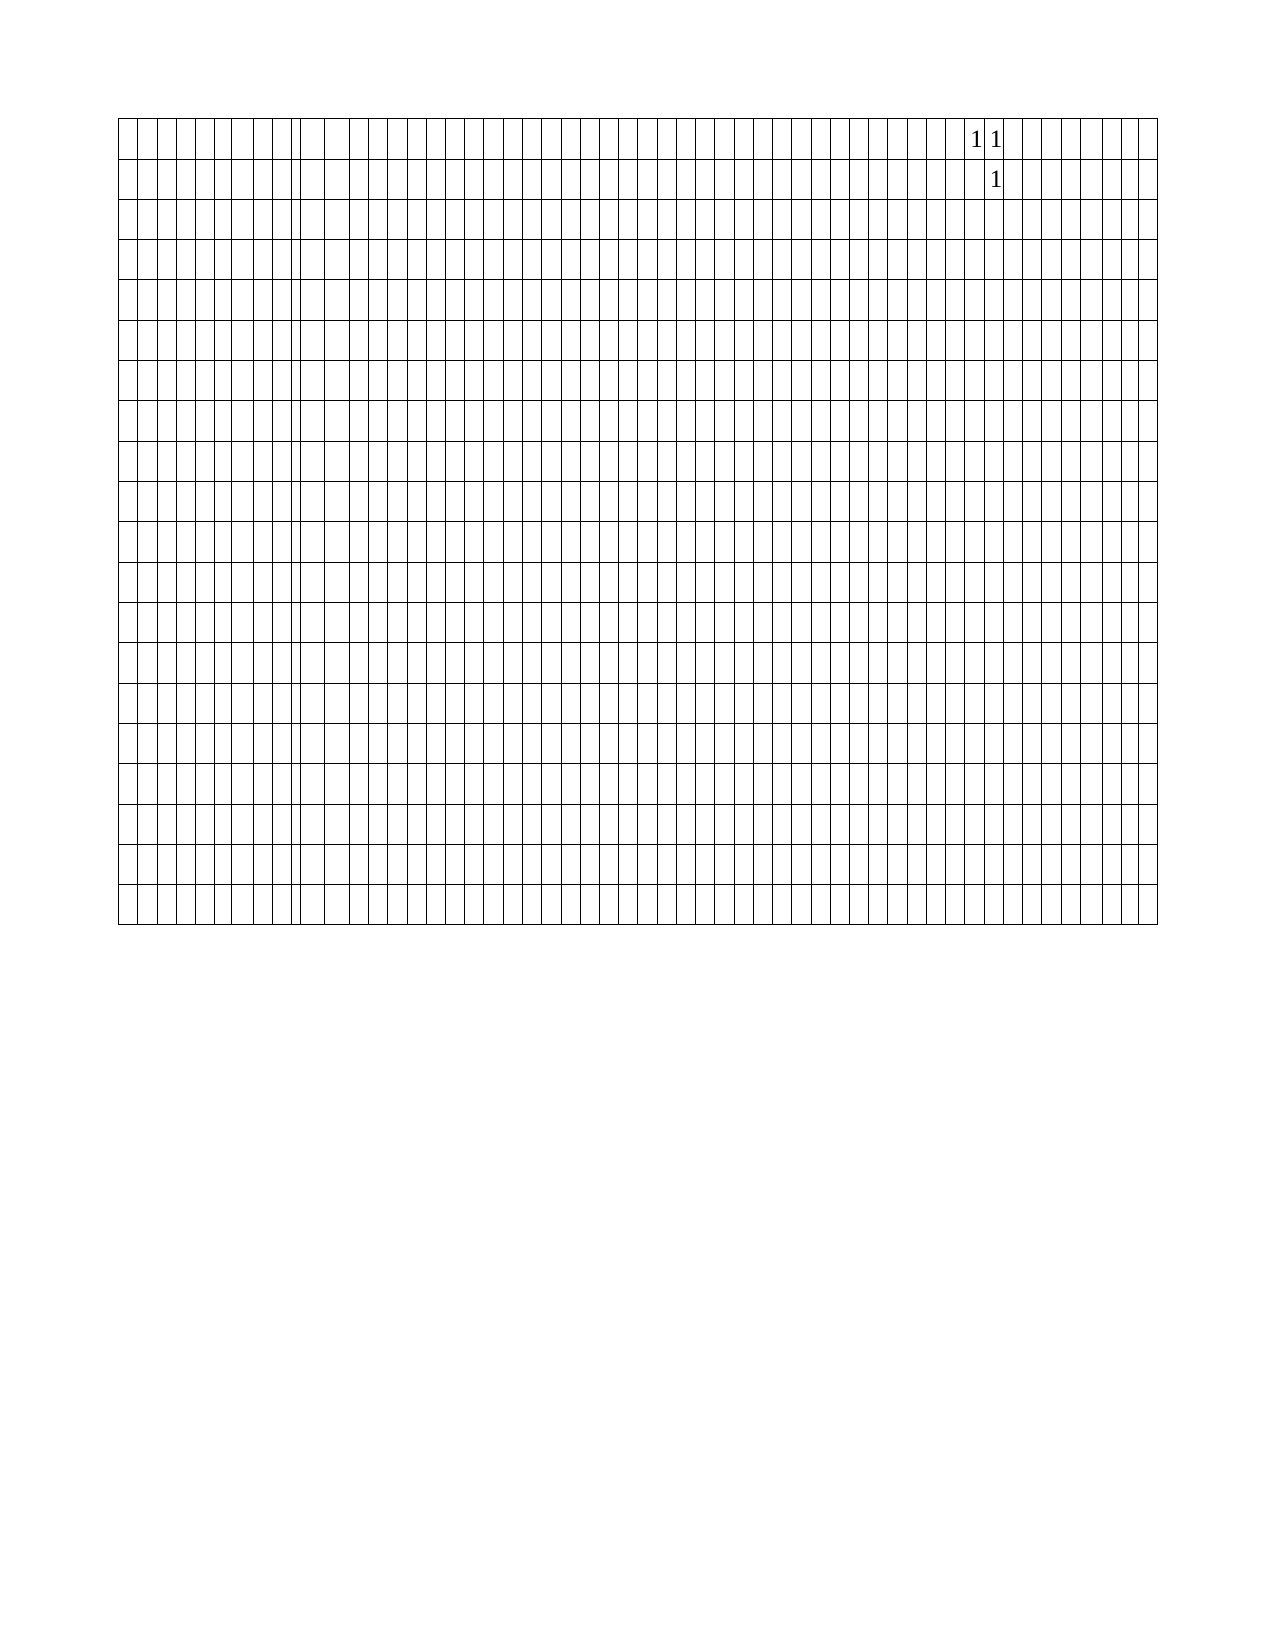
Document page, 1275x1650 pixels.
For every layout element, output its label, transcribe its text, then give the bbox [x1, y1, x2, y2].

table_cell [1139, 321, 1157, 360]
table_cell [504, 240, 522, 279]
table_cell [158, 321, 176, 360]
table_cell [119, 563, 137, 602]
table_cell [677, 684, 695, 723]
table_cell [427, 764, 445, 803]
table_cell [754, 442, 772, 481]
table_cell [1122, 563, 1138, 602]
table_cell [831, 442, 849, 481]
table_cell [754, 563, 772, 602]
table_cell [773, 361, 791, 400]
table_cell [196, 684, 214, 723]
table_cell [542, 563, 561, 602]
table_cell [292, 805, 300, 844]
table_cell [908, 401, 926, 441]
table_cell [1139, 563, 1157, 602]
table_cell [638, 885, 657, 924]
table_cell [369, 603, 387, 642]
table_cell [196, 482, 214, 521]
table_cell [542, 845, 561, 884]
table_cell [408, 280, 426, 320]
table_cell [927, 361, 945, 400]
table_cell [1004, 724, 1022, 763]
table_cell [735, 603, 753, 642]
table_cell [292, 845, 300, 884]
table_cell [735, 442, 753, 481]
table_cell [677, 160, 695, 199]
table_cell [523, 442, 541, 481]
table_cell [119, 361, 137, 400]
table_cell [1103, 200, 1121, 239]
table_cell [325, 845, 349, 884]
table_cell [158, 522, 176, 562]
table_cell [600, 482, 618, 521]
table_cell [600, 119, 618, 158]
table_cell [600, 280, 618, 320]
table_cell [301, 885, 324, 924]
table_cell [232, 563, 253, 602]
table_cell [1062, 885, 1080, 924]
table_cell [1062, 603, 1080, 642]
table_cell [350, 361, 368, 400]
table_cell [946, 240, 964, 279]
table_cell [177, 764, 195, 803]
table_cell [946, 321, 964, 360]
table_cell [465, 522, 483, 562]
table_cell [850, 442, 868, 481]
table_cell [215, 321, 231, 360]
table_cell [504, 643, 522, 682]
table_cell [119, 724, 137, 763]
table_cell [850, 321, 868, 360]
table_cell [562, 522, 580, 562]
table_cell [254, 643, 272, 682]
table_cell [754, 522, 772, 562]
table_cell [1004, 240, 1022, 279]
table_cell [888, 361, 907, 400]
table_cell [850, 684, 868, 723]
table_cell [427, 280, 445, 320]
table_cell [1004, 885, 1022, 924]
table_cell [715, 764, 734, 803]
table_cell [985, 684, 1003, 723]
table_cell [888, 160, 907, 199]
table_cell [927, 684, 945, 723]
table_cell [985, 563, 1003, 602]
table_cell [658, 361, 676, 400]
table_cell [792, 442, 811, 481]
table_cell [196, 563, 214, 602]
table_cell [638, 764, 657, 803]
table_cell [600, 805, 618, 844]
table_cell [562, 401, 580, 441]
table_cell [1139, 643, 1157, 682]
table_cell [927, 280, 945, 320]
table_cell [325, 361, 349, 400]
table_cell [350, 805, 368, 844]
table_cell [927, 643, 945, 682]
table_cell [465, 603, 483, 642]
table_cell [581, 401, 599, 441]
table_cell [754, 160, 772, 199]
table_cell [619, 563, 637, 602]
table_cell [1139, 845, 1157, 884]
table_cell [350, 442, 368, 481]
table_cell [1103, 522, 1121, 562]
table_cell [446, 805, 464, 844]
table_cell [484, 321, 503, 360]
table_cell [138, 603, 157, 642]
table_cell [542, 160, 561, 199]
table_cell [465, 361, 483, 400]
table_cell [369, 805, 387, 844]
table_cell [1062, 764, 1080, 803]
table_cell [619, 684, 637, 723]
table_cell [1042, 280, 1061, 320]
table_cell [301, 764, 324, 803]
table_cell [254, 845, 272, 884]
table_cell [446, 764, 464, 803]
table_cell [1023, 764, 1041, 803]
table_cell [908, 643, 926, 682]
table_cell [1103, 119, 1121, 158]
table_cell [812, 280, 830, 320]
table_cell [696, 563, 714, 602]
table_cell 1 [965, 119, 984, 158]
table_cell [965, 442, 984, 481]
table_cell [869, 563, 887, 602]
table_cell [504, 160, 522, 199]
table_cell [927, 845, 945, 884]
table_cell [985, 845, 1003, 884]
table_cell [754, 643, 772, 682]
table_cell [504, 724, 522, 763]
table_cell [965, 361, 984, 400]
table_cell [869, 119, 887, 158]
table_cell [869, 200, 887, 239]
table_cell [869, 684, 887, 723]
table_cell [350, 321, 368, 360]
table_cell [1023, 724, 1041, 763]
table_cell [301, 845, 324, 884]
table_cell [446, 280, 464, 320]
table_cell [215, 805, 231, 844]
table_cell [325, 764, 349, 803]
table_cell [581, 764, 599, 803]
table_cell [600, 563, 618, 602]
table_cell [215, 482, 231, 521]
table_cell [677, 401, 695, 441]
table_cell [254, 885, 272, 924]
table_cell [1122, 119, 1138, 158]
table_cell [754, 684, 772, 723]
table_cell [946, 160, 964, 199]
table_cell [427, 321, 445, 360]
table_cell [1122, 724, 1138, 763]
table_cell [888, 764, 907, 803]
table_cell [427, 119, 445, 158]
table_cell [325, 885, 349, 924]
table_cell [619, 200, 637, 239]
table_cell [965, 482, 984, 521]
table_cell [677, 119, 695, 158]
table_cell [1023, 603, 1041, 642]
table_cell [1103, 684, 1121, 723]
table_cell [301, 160, 324, 199]
table_cell [812, 764, 830, 803]
table_cell [523, 522, 541, 562]
table_cell [754, 321, 772, 360]
table_cell [273, 603, 291, 642]
table_cell [196, 442, 214, 481]
table_cell [1023, 482, 1041, 521]
table_cell [1023, 401, 1041, 441]
table_cell [908, 603, 926, 642]
table_cell [325, 240, 349, 279]
table_cell [523, 482, 541, 521]
table_cell [735, 119, 753, 158]
table_cell [292, 160, 300, 199]
table_cell [754, 724, 772, 763]
table_cell [792, 321, 811, 360]
table_cell [715, 321, 734, 360]
table_cell [1103, 643, 1121, 682]
table_cell [254, 764, 272, 803]
table_cell [831, 764, 849, 803]
table_cell [254, 160, 272, 199]
table_cell [888, 280, 907, 320]
table_cell [658, 805, 676, 844]
table_cell [254, 603, 272, 642]
table_cell [908, 200, 926, 239]
table_cell [927, 401, 945, 441]
table_cell [158, 240, 176, 279]
table_cell [177, 845, 195, 884]
table_cell [138, 522, 157, 562]
table_cell [735, 845, 753, 884]
table_cell [232, 482, 253, 521]
table_cell [484, 119, 503, 158]
table_cell [325, 805, 349, 844]
table_cell [658, 442, 676, 481]
table_cell [504, 563, 522, 602]
table_cell [465, 119, 483, 158]
table_cell [273, 724, 291, 763]
table_cell [215, 764, 231, 803]
table_cell [1023, 643, 1041, 682]
table_cell [1081, 764, 1102, 803]
table_cell [388, 885, 407, 924]
table_cell [1004, 321, 1022, 360]
table_cell [696, 764, 714, 803]
table_cell [773, 280, 791, 320]
table_cell [773, 885, 791, 924]
table_cell [388, 401, 407, 441]
table_cell [465, 160, 483, 199]
table_cell [677, 321, 695, 360]
table_cell [1023, 442, 1041, 481]
table_cell 1 [985, 119, 1003, 158]
table_cell [773, 160, 791, 199]
table_cell [1062, 482, 1080, 521]
table_cell [119, 764, 137, 803]
table_cell [408, 401, 426, 441]
table_cell [1062, 321, 1080, 360]
table_cell [1042, 119, 1061, 158]
table_cell [831, 684, 849, 723]
table_cell [562, 119, 580, 158]
table_cell [1139, 361, 1157, 400]
table_cell [985, 280, 1003, 320]
table_cell [158, 442, 176, 481]
table_cell [504, 361, 522, 400]
table_cell [232, 724, 253, 763]
table_cell [301, 522, 324, 562]
table_cell [215, 724, 231, 763]
table_cell [869, 321, 887, 360]
table_cell [754, 280, 772, 320]
table_cell [677, 280, 695, 320]
table_cell [1122, 321, 1138, 360]
table_cell [1122, 482, 1138, 521]
table_cell [1004, 280, 1022, 320]
table_cell [1023, 522, 1041, 562]
table_cell [773, 401, 791, 441]
table_cell [446, 119, 464, 158]
table_cell [1004, 482, 1022, 521]
table_cell [177, 805, 195, 844]
table_cell [946, 603, 964, 642]
table_cell [273, 643, 291, 682]
table_cell [908, 885, 926, 924]
table_cell [1004, 442, 1022, 481]
table_cell [850, 200, 868, 239]
table_cell [273, 563, 291, 602]
table_cell [908, 240, 926, 279]
table_cell [465, 684, 483, 723]
table_cell [465, 805, 483, 844]
table_cell [812, 684, 830, 723]
table_cell [484, 764, 503, 803]
table_cell [119, 240, 137, 279]
table_cell [427, 401, 445, 441]
table_cell [1122, 885, 1138, 924]
table_cell [946, 119, 964, 158]
table_cell [388, 764, 407, 803]
table_cell [869, 885, 887, 924]
table_cell [138, 401, 157, 441]
table_cell [325, 724, 349, 763]
table_cell [562, 684, 580, 723]
table_cell [927, 885, 945, 924]
table_cell [696, 482, 714, 521]
table_cell [946, 563, 964, 602]
table_cell [908, 442, 926, 481]
table_cell [658, 764, 676, 803]
table_cell [715, 200, 734, 239]
table_cell [1081, 885, 1102, 924]
table_cell [504, 805, 522, 844]
table_cell [1023, 240, 1041, 279]
table_cell [504, 401, 522, 441]
table_cell [1081, 563, 1102, 602]
table_cell [888, 845, 907, 884]
table_cell [658, 160, 676, 199]
table_cell [325, 643, 349, 682]
table_cell [408, 321, 426, 360]
table_cell [562, 885, 580, 924]
table_cell [600, 643, 618, 682]
table_cell [696, 684, 714, 723]
table_cell [273, 160, 291, 199]
table_cell [177, 482, 195, 521]
table_cell [350, 119, 368, 158]
table_cell [1103, 401, 1121, 441]
table_cell [619, 160, 637, 199]
table_cell [869, 603, 887, 642]
table_cell [292, 119, 300, 158]
table_cell [812, 805, 830, 844]
table_cell [119, 200, 137, 239]
table_cell [138, 200, 157, 239]
table_cell [542, 684, 561, 723]
table_cell [888, 603, 907, 642]
table_cell [715, 684, 734, 723]
table_cell [696, 442, 714, 481]
table_cell [888, 200, 907, 239]
table_cell [215, 240, 231, 279]
table_cell [1122, 240, 1138, 279]
table_cell [408, 482, 426, 521]
table_cell [292, 240, 300, 279]
table_cell [232, 119, 253, 158]
table_cell [888, 805, 907, 844]
table_cell [812, 643, 830, 682]
table_cell [735, 280, 753, 320]
table_cell [831, 401, 849, 441]
table_cell [484, 845, 503, 884]
table_cell [638, 160, 657, 199]
table_cell [927, 160, 945, 199]
table_cell [350, 160, 368, 199]
table_cell [215, 442, 231, 481]
table_cell [1103, 442, 1121, 481]
table_cell [369, 361, 387, 400]
table_cell [408, 563, 426, 602]
table_cell [504, 764, 522, 803]
table_cell [908, 321, 926, 360]
table_cell [831, 522, 849, 562]
table_cell [600, 361, 618, 400]
table_cell [1122, 361, 1138, 400]
table_cell [1042, 240, 1061, 279]
table_cell [158, 724, 176, 763]
table_cell [600, 200, 618, 239]
table_cell [254, 240, 272, 279]
table_cell [1081, 482, 1102, 521]
table_cell [562, 764, 580, 803]
table_cell [831, 603, 849, 642]
table_cell [581, 643, 599, 682]
table_cell [735, 361, 753, 400]
table_cell [1042, 522, 1061, 562]
table_cell [465, 442, 483, 481]
table_cell [1139, 442, 1157, 481]
table_cell [325, 401, 349, 441]
table_cell [177, 361, 195, 400]
table_cell [465, 845, 483, 884]
table_cell [619, 401, 637, 441]
table_cell [1081, 200, 1102, 239]
table_cell [735, 482, 753, 521]
table_cell [562, 805, 580, 844]
table_cell [888, 240, 907, 279]
table_cell [138, 643, 157, 682]
table_cell [677, 482, 695, 521]
table_cell [523, 684, 541, 723]
table_cell [215, 643, 231, 682]
table_cell [427, 563, 445, 602]
table_cell [658, 643, 676, 682]
table_cell [696, 280, 714, 320]
table_cell [427, 522, 445, 562]
table_cell [196, 805, 214, 844]
table_cell [325, 280, 349, 320]
table_cell [985, 321, 1003, 360]
table_cell [581, 482, 599, 521]
table_cell [965, 724, 984, 763]
table_cell [138, 119, 157, 158]
table_cell [581, 119, 599, 158]
table_cell [562, 482, 580, 521]
table_cell [254, 805, 272, 844]
table_cell [965, 845, 984, 884]
table_cell [232, 603, 253, 642]
table_cell [292, 401, 300, 441]
table_cell [196, 522, 214, 562]
table_cell [119, 280, 137, 320]
table_cell [1122, 522, 1138, 562]
table_cell [301, 119, 324, 158]
table_cell [715, 119, 734, 158]
table_cell [850, 563, 868, 602]
table_cell [1042, 885, 1061, 924]
table_cell [638, 280, 657, 320]
table_cell [927, 442, 945, 481]
table_cell [119, 442, 137, 481]
table_cell [427, 845, 445, 884]
table_cell [946, 280, 964, 320]
table_cell [484, 724, 503, 763]
table_cell [1103, 845, 1121, 884]
table_cell [735, 885, 753, 924]
table_cell [562, 603, 580, 642]
table_cell [773, 845, 791, 884]
table_cell [1062, 563, 1080, 602]
table_cell [1004, 603, 1022, 642]
table_cell [369, 321, 387, 360]
table_cell [158, 160, 176, 199]
table_cell [446, 160, 464, 199]
table_cell [1004, 361, 1022, 400]
table_cell [388, 563, 407, 602]
table_cell [1023, 845, 1041, 884]
table_cell [138, 240, 157, 279]
table_cell [735, 805, 753, 844]
table_cell [831, 724, 849, 763]
table_cell [196, 845, 214, 884]
table_cell [1042, 401, 1061, 441]
table_cell [408, 119, 426, 158]
table_cell [1139, 764, 1157, 803]
table_cell [908, 119, 926, 158]
table_cell [158, 482, 176, 521]
table_cell [119, 845, 137, 884]
table_cell [831, 200, 849, 239]
table_cell [196, 764, 214, 803]
table_cell [446, 240, 464, 279]
table_cell [792, 724, 811, 763]
table_cell [427, 643, 445, 682]
table_cell [1122, 764, 1138, 803]
table_cell [638, 563, 657, 602]
table_cell [1004, 200, 1022, 239]
table_cell [927, 522, 945, 562]
table_cell [523, 119, 541, 158]
table_cell [465, 563, 483, 602]
table_cell [850, 401, 868, 441]
table_cell [1062, 119, 1080, 158]
table_cell [965, 643, 984, 682]
table_cell [215, 361, 231, 400]
table_cell [850, 764, 868, 803]
table_cell [1122, 442, 1138, 481]
table_cell [946, 643, 964, 682]
table_cell [1023, 805, 1041, 844]
table_cell [196, 240, 214, 279]
table_cell [715, 160, 734, 199]
table_cell [325, 442, 349, 481]
table_cell [869, 724, 887, 763]
table_cell [292, 361, 300, 400]
table_cell [869, 805, 887, 844]
table_cell [1042, 321, 1061, 360]
table_cell [773, 522, 791, 562]
table_cell [1023, 885, 1041, 924]
table_cell [292, 764, 300, 803]
table_cell [754, 119, 772, 158]
table_cell [177, 643, 195, 682]
table_cell [119, 643, 137, 682]
table_cell [408, 522, 426, 562]
table_cell [696, 361, 714, 400]
table_cell [735, 240, 753, 279]
table_cell [600, 845, 618, 884]
table_cell [427, 603, 445, 642]
table_cell [1062, 805, 1080, 844]
table_cell [812, 724, 830, 763]
table_cell [638, 482, 657, 521]
table_cell [715, 563, 734, 602]
table_cell [696, 321, 714, 360]
table_cell [600, 724, 618, 763]
table_cell [581, 805, 599, 844]
table_cell [658, 482, 676, 521]
table_cell [792, 684, 811, 723]
table_cell [1081, 522, 1102, 562]
table_cell [754, 764, 772, 803]
table_cell [619, 764, 637, 803]
table_cell [888, 482, 907, 521]
table_cell [985, 885, 1003, 924]
table_cell [1062, 442, 1080, 481]
table_cell [831, 280, 849, 320]
table_cell [965, 160, 984, 199]
table_cell [232, 845, 253, 884]
table_cell [619, 724, 637, 763]
table_cell [523, 401, 541, 441]
table_cell [965, 280, 984, 320]
table_cell [1139, 401, 1157, 441]
table_cell [350, 522, 368, 562]
table_cell [927, 563, 945, 602]
table_cell [1103, 321, 1121, 360]
table_cell [542, 280, 561, 320]
table_cell [254, 200, 272, 239]
table_cell [158, 119, 176, 158]
table_cell [254, 119, 272, 158]
table_cell [301, 643, 324, 682]
table_cell [658, 119, 676, 158]
table_cell [1139, 805, 1157, 844]
table_cell [177, 522, 195, 562]
table_cell [427, 240, 445, 279]
table_cell [754, 603, 772, 642]
table_cell [196, 603, 214, 642]
table_cell [1062, 643, 1080, 682]
table_cell [138, 805, 157, 844]
table_cell [1023, 160, 1041, 199]
table_cell [658, 563, 676, 602]
table_cell [619, 240, 637, 279]
table_cell [946, 805, 964, 844]
table_cell [325, 321, 349, 360]
table_cell [1122, 160, 1138, 199]
table_cell [301, 361, 324, 400]
table_cell [888, 401, 907, 441]
table_cell [600, 240, 618, 279]
table_cell [232, 160, 253, 199]
table_cell [350, 724, 368, 763]
table_cell [946, 482, 964, 521]
table_cell [232, 200, 253, 239]
table_cell [504, 280, 522, 320]
table_cell [619, 885, 637, 924]
table_cell [369, 200, 387, 239]
table_cell [158, 200, 176, 239]
table_cell [523, 764, 541, 803]
table_cell [908, 764, 926, 803]
table_cell [792, 280, 811, 320]
table_cell [831, 361, 849, 400]
table_cell [465, 321, 483, 360]
table_cell [1081, 401, 1102, 441]
table_cell [1081, 321, 1102, 360]
table_cell [446, 361, 464, 400]
table_cell [388, 160, 407, 199]
table_cell [735, 563, 753, 602]
table_cell [158, 885, 176, 924]
table_cell [735, 724, 753, 763]
table_cell [985, 482, 1003, 521]
table_cell [1004, 160, 1022, 199]
table_cell [908, 563, 926, 602]
table_cell [177, 724, 195, 763]
table_cell [350, 482, 368, 521]
table_cell [504, 321, 522, 360]
table_cell [388, 724, 407, 763]
table_cell [177, 885, 195, 924]
table_cell [301, 200, 324, 239]
table_cell [1139, 200, 1157, 239]
table_cell [523, 200, 541, 239]
table_cell [792, 885, 811, 924]
table_cell [562, 321, 580, 360]
table_cell [696, 200, 714, 239]
table_cell [542, 200, 561, 239]
table_cell [1004, 522, 1022, 562]
table_cell [812, 522, 830, 562]
table_cell [301, 684, 324, 723]
table_cell [542, 724, 561, 763]
table_cell [138, 361, 157, 400]
table_cell [754, 361, 772, 400]
table_cell [773, 643, 791, 682]
table_cell [542, 643, 561, 682]
table_cell [301, 280, 324, 320]
table_cell [677, 764, 695, 803]
table_cell [1139, 885, 1157, 924]
table_cell [1023, 321, 1041, 360]
table_cell [581, 442, 599, 481]
table_cell [408, 160, 426, 199]
table_cell [369, 240, 387, 279]
table_cell [427, 160, 445, 199]
table_cell [715, 522, 734, 562]
table_cell [562, 160, 580, 199]
table_cell [1023, 563, 1041, 602]
table_cell [985, 643, 1003, 682]
table_cell [273, 119, 291, 158]
table_cell [369, 684, 387, 723]
table_cell [1103, 563, 1121, 602]
table_cell [888, 442, 907, 481]
table_cell [658, 724, 676, 763]
table_cell [542, 603, 561, 642]
table_cell [273, 401, 291, 441]
table_cell [773, 119, 791, 158]
table_cell [677, 603, 695, 642]
table_cell [292, 885, 300, 924]
table_cell [388, 643, 407, 682]
table_cell [484, 361, 503, 400]
table_cell [408, 805, 426, 844]
table_cell [946, 200, 964, 239]
table_cell [773, 805, 791, 844]
table_cell [600, 522, 618, 562]
table_cell [985, 200, 1003, 239]
table_cell [273, 522, 291, 562]
table_cell [965, 563, 984, 602]
table_cell [1122, 200, 1138, 239]
table_cell [581, 563, 599, 602]
table_cell [446, 885, 464, 924]
table_cell [232, 764, 253, 803]
table_cell [177, 684, 195, 723]
table_cell [1139, 160, 1157, 199]
table_cell [581, 885, 599, 924]
table_cell [1122, 603, 1138, 642]
table_cell [254, 522, 272, 562]
table_cell [232, 643, 253, 682]
table_cell [388, 361, 407, 400]
table_cell [946, 885, 964, 924]
table_cell [735, 684, 753, 723]
table_cell [677, 200, 695, 239]
table_cell [792, 603, 811, 642]
table_cell [369, 764, 387, 803]
table_cell [888, 684, 907, 723]
table_cell [465, 280, 483, 320]
table_cell [215, 603, 231, 642]
table_cell [927, 724, 945, 763]
table_cell [658, 885, 676, 924]
table_cell [638, 401, 657, 441]
table_cell [446, 321, 464, 360]
table_cell [677, 724, 695, 763]
table_cell [677, 885, 695, 924]
table_cell [792, 240, 811, 279]
table_cell [215, 280, 231, 320]
table_cell [658, 200, 676, 239]
table_cell [812, 119, 830, 158]
table_cell [215, 684, 231, 723]
table_cell [408, 603, 426, 642]
table_cell [523, 885, 541, 924]
table_cell [523, 160, 541, 199]
table_cell [292, 522, 300, 562]
table_cell [696, 724, 714, 763]
table_cell [985, 724, 1003, 763]
table_cell [138, 321, 157, 360]
table_cell [119, 482, 137, 521]
table_cell [562, 563, 580, 602]
table_cell [850, 240, 868, 279]
table_cell [232, 401, 253, 441]
table_cell [408, 200, 426, 239]
table_cell [325, 563, 349, 602]
table_cell [254, 684, 272, 723]
table_cell [562, 442, 580, 481]
table_cell [658, 845, 676, 884]
table_cell [715, 643, 734, 682]
table_cell [1081, 643, 1102, 682]
table_cell [465, 482, 483, 521]
table_cell [542, 885, 561, 924]
table_cell [408, 442, 426, 481]
table_cell [735, 522, 753, 562]
table_cell [177, 280, 195, 320]
table_cell [638, 522, 657, 562]
table_cell [600, 885, 618, 924]
table_cell [1062, 401, 1080, 441]
table_cell [119, 684, 137, 723]
table_cell [869, 845, 887, 884]
table_cell [869, 764, 887, 803]
table_cell [542, 764, 561, 803]
table_cell [177, 401, 195, 441]
table_cell [638, 724, 657, 763]
table_cell [908, 724, 926, 763]
table_cell [484, 805, 503, 844]
table_cell [619, 442, 637, 481]
table_cell [927, 603, 945, 642]
table_cell [1103, 280, 1121, 320]
table_cell [677, 643, 695, 682]
table_cell [1062, 200, 1080, 239]
table_cell [388, 805, 407, 844]
table_cell [119, 119, 137, 158]
table_cell [215, 401, 231, 441]
table_cell [301, 240, 324, 279]
table_cell [1103, 603, 1121, 642]
table_cell [658, 240, 676, 279]
table_cell [773, 563, 791, 602]
table_cell [388, 200, 407, 239]
table_cell [831, 885, 849, 924]
table_cell [831, 563, 849, 602]
table_cell [1081, 280, 1102, 320]
table_cell [369, 160, 387, 199]
table_cell [792, 200, 811, 239]
table_cell [1004, 563, 1022, 602]
table_cell [1139, 280, 1157, 320]
table_cell [1062, 240, 1080, 279]
table_cell [119, 885, 137, 924]
table_cell [325, 482, 349, 521]
table_cell [350, 563, 368, 602]
table_cell [581, 522, 599, 562]
table_cell [350, 240, 368, 279]
table_cell [677, 361, 695, 400]
table_cell [696, 885, 714, 924]
table_cell [232, 885, 253, 924]
table_cell [158, 643, 176, 682]
table_cell [369, 522, 387, 562]
table_cell [773, 684, 791, 723]
table_cell [427, 361, 445, 400]
table_cell [696, 240, 714, 279]
table_cell [581, 361, 599, 400]
table_cell [927, 764, 945, 803]
table_cell [1139, 119, 1157, 158]
table_cell [1081, 805, 1102, 844]
table_cell [1122, 845, 1138, 884]
table_cell [177, 603, 195, 642]
table_cell [465, 240, 483, 279]
table_cell [484, 280, 503, 320]
table_cell [427, 200, 445, 239]
table_cell [985, 442, 1003, 481]
table_cell [138, 160, 157, 199]
table_cell [254, 563, 272, 602]
table_cell [292, 321, 300, 360]
table_cell [465, 200, 483, 239]
table_cell [196, 401, 214, 441]
table_cell [350, 643, 368, 682]
table_cell [427, 724, 445, 763]
table_cell [677, 522, 695, 562]
table_cell [1081, 361, 1102, 400]
table_cell [1004, 764, 1022, 803]
table_cell [638, 321, 657, 360]
table_cell [254, 482, 272, 521]
table_cell [1062, 724, 1080, 763]
table_cell [504, 119, 522, 158]
table_cell [1139, 240, 1157, 279]
table_cell [301, 805, 324, 844]
table_cell [542, 401, 561, 441]
table_cell [523, 643, 541, 682]
table_cell [254, 280, 272, 320]
table_cell [484, 885, 503, 924]
table_cell [196, 280, 214, 320]
table_cell [177, 240, 195, 279]
table_cell [696, 401, 714, 441]
table_cell [484, 200, 503, 239]
table_cell [273, 805, 291, 844]
table_cell [696, 643, 714, 682]
table_cell [484, 401, 503, 441]
table_cell [1042, 442, 1061, 481]
table_cell [1122, 805, 1138, 844]
table_cell [850, 280, 868, 320]
table_cell [369, 563, 387, 602]
table_cell [600, 160, 618, 199]
table_cell [215, 885, 231, 924]
table_cell [388, 442, 407, 481]
table_cell [1004, 643, 1022, 682]
table_cell [619, 805, 637, 844]
table_cell [484, 482, 503, 521]
table_cell [232, 240, 253, 279]
table_cell [985, 401, 1003, 441]
table_cell [196, 160, 214, 199]
table_cell [325, 160, 349, 199]
table_cell [273, 280, 291, 320]
table_cell [446, 563, 464, 602]
table_cell [408, 764, 426, 803]
table_cell [658, 522, 676, 562]
table_cell [1062, 160, 1080, 199]
table_cell [388, 240, 407, 279]
table_cell [325, 200, 349, 239]
table_cell [850, 643, 868, 682]
table_cell [254, 361, 272, 400]
table_cell [446, 522, 464, 562]
table_cell [523, 603, 541, 642]
table_cell [600, 684, 618, 723]
table_cell [1023, 200, 1041, 239]
table_cell [158, 764, 176, 803]
table_cell [619, 603, 637, 642]
table_cell [1081, 845, 1102, 884]
table_cell [869, 280, 887, 320]
table_cell [292, 280, 300, 320]
table_cell [196, 643, 214, 682]
table_cell [1042, 724, 1061, 763]
table_cell [715, 240, 734, 279]
table_cell [504, 603, 522, 642]
table_cell [369, 442, 387, 481]
table_cell [812, 563, 830, 602]
table_cell [369, 119, 387, 158]
table_cell [1103, 361, 1121, 400]
table_cell [850, 119, 868, 158]
table_cell [946, 401, 964, 441]
table_cell [138, 684, 157, 723]
table_cell [869, 522, 887, 562]
table_cell [1139, 522, 1157, 562]
table_cell [581, 684, 599, 723]
table_cell [562, 240, 580, 279]
table_cell [888, 563, 907, 602]
table_cell [1042, 764, 1061, 803]
table_cell [254, 401, 272, 441]
table_cell [196, 200, 214, 239]
table_cell [408, 885, 426, 924]
table_cell [158, 603, 176, 642]
table_cell [812, 482, 830, 521]
table_cell [446, 845, 464, 884]
table_cell [301, 442, 324, 481]
table_cell [638, 361, 657, 400]
table_cell [138, 482, 157, 521]
table_cell [696, 160, 714, 199]
table_cell [619, 522, 637, 562]
table_cell [138, 845, 157, 884]
table_cell [158, 563, 176, 602]
table_cell [581, 200, 599, 239]
table_cell [927, 482, 945, 521]
table_cell [254, 442, 272, 481]
table_cell [600, 401, 618, 441]
table_cell [504, 200, 522, 239]
table_cell [138, 724, 157, 763]
table_cell [715, 442, 734, 481]
table_cell [292, 684, 300, 723]
table_cell [350, 885, 368, 924]
table_cell [850, 522, 868, 562]
table_cell [446, 401, 464, 441]
table_cell [273, 200, 291, 239]
table_cell [542, 119, 561, 158]
table_cell [369, 885, 387, 924]
table_cell [158, 361, 176, 400]
table_cell [965, 240, 984, 279]
table_cell [1081, 603, 1102, 642]
table_cell [254, 321, 272, 360]
table_cell [927, 119, 945, 158]
table_cell [715, 361, 734, 400]
table_cell [465, 724, 483, 763]
table_cell [908, 160, 926, 199]
table_cell [1081, 724, 1102, 763]
table_cell [888, 643, 907, 682]
table_cell [619, 280, 637, 320]
table_cell [773, 321, 791, 360]
table_cell [1042, 845, 1061, 884]
table_cell [677, 563, 695, 602]
table_cell [792, 522, 811, 562]
table_cell [292, 563, 300, 602]
table_cell [638, 240, 657, 279]
table_cell [542, 522, 561, 562]
table_cell [446, 724, 464, 763]
table_cell [792, 119, 811, 158]
table_cell [369, 401, 387, 441]
table_cell [658, 401, 676, 441]
table_cell [792, 805, 811, 844]
table_cell [119, 160, 137, 199]
table_cell [927, 200, 945, 239]
table_cell [1081, 160, 1102, 199]
table_cell [888, 522, 907, 562]
table_cell [812, 240, 830, 279]
table_cell [1103, 805, 1121, 844]
table_cell [600, 764, 618, 803]
table_cell [484, 240, 503, 279]
table_cell [1081, 442, 1102, 481]
table_cell [232, 805, 253, 844]
table_cell [658, 321, 676, 360]
table_cell [196, 119, 214, 158]
table_cell [1062, 684, 1080, 723]
table_cell [908, 522, 926, 562]
table_cell [350, 200, 368, 239]
table_cell [773, 724, 791, 763]
table_cell [427, 684, 445, 723]
table_cell [177, 442, 195, 481]
table_cell [812, 160, 830, 199]
table_cell [1023, 361, 1041, 400]
table_cell [177, 321, 195, 360]
table_cell [735, 200, 753, 239]
table_cell [792, 764, 811, 803]
table_cell [1103, 764, 1121, 803]
table_cell [119, 321, 137, 360]
table_cell [812, 401, 830, 441]
table_cell [581, 160, 599, 199]
table_cell [1023, 119, 1041, 158]
table_cell [273, 442, 291, 481]
table_cell [869, 442, 887, 481]
table_cell [408, 724, 426, 763]
table_cell [638, 603, 657, 642]
table_cell [138, 764, 157, 803]
table_cell [562, 200, 580, 239]
table_cell [696, 522, 714, 562]
table_cell [301, 724, 324, 763]
table_cell [638, 200, 657, 239]
table_cell [484, 442, 503, 481]
table_cell [735, 764, 753, 803]
table_cell [292, 482, 300, 521]
table_cell [504, 522, 522, 562]
table_cell [350, 684, 368, 723]
table_cell [465, 401, 483, 441]
table_cell [1139, 482, 1157, 521]
table_cell [792, 563, 811, 602]
table_cell [869, 361, 887, 400]
table_cell [301, 482, 324, 521]
table_cell [388, 684, 407, 723]
table_cell [138, 280, 157, 320]
table_cell [888, 321, 907, 360]
table_cell [1062, 522, 1080, 562]
table_cell [215, 160, 231, 199]
table_cell [946, 724, 964, 763]
table_cell [232, 361, 253, 400]
table_cell [850, 724, 868, 763]
table_cell [581, 280, 599, 320]
table_cell [735, 160, 753, 199]
table_cell [446, 603, 464, 642]
table_cell [985, 805, 1003, 844]
table_cell [965, 321, 984, 360]
table_cell [1062, 280, 1080, 320]
table_cell [254, 724, 272, 763]
table_cell [427, 442, 445, 481]
table_cell [619, 845, 637, 884]
table_cell [215, 200, 231, 239]
table_cell [292, 603, 300, 642]
table_cell [1122, 684, 1138, 723]
table_cell [850, 845, 868, 884]
table_cell [888, 119, 907, 158]
table_cell [1042, 160, 1061, 199]
table_cell [369, 845, 387, 884]
table_cell [119, 401, 137, 441]
table_cell [965, 401, 984, 441]
table_cell [792, 361, 811, 400]
table_cell [773, 603, 791, 642]
table_cell [388, 482, 407, 521]
table_cell [273, 240, 291, 279]
table_cell [715, 603, 734, 642]
table_cell [792, 482, 811, 521]
table_cell [850, 805, 868, 844]
table_cell [325, 522, 349, 562]
table_cell [946, 764, 964, 803]
table_cell [1023, 684, 1041, 723]
table_cell [325, 119, 349, 158]
table_cell [504, 684, 522, 723]
table_cell [927, 321, 945, 360]
table_cell [1103, 724, 1121, 763]
table_cell [696, 603, 714, 642]
table_cell [388, 603, 407, 642]
table_cell [562, 361, 580, 400]
table_cell [119, 603, 137, 642]
table_cell [427, 885, 445, 924]
table_cell [1004, 684, 1022, 723]
table_cell [773, 200, 791, 239]
table_cell [1042, 805, 1061, 844]
table_cell [523, 321, 541, 360]
table_cell [1023, 280, 1041, 320]
table_cell [542, 240, 561, 279]
table_cell [484, 684, 503, 723]
table_cell [869, 643, 887, 682]
table_cell [792, 845, 811, 884]
table_cell [408, 240, 426, 279]
table_cell [754, 885, 772, 924]
table_cell [301, 563, 324, 602]
table_cell [138, 563, 157, 602]
table_cell [658, 603, 676, 642]
table_cell [1042, 684, 1061, 723]
table_cell [484, 160, 503, 199]
table_cell [812, 200, 830, 239]
table_cell [619, 321, 637, 360]
table_cell [1062, 845, 1080, 884]
table_cell [754, 200, 772, 239]
table_cell [273, 361, 291, 400]
table_cell [388, 119, 407, 158]
table_cell [831, 160, 849, 199]
table_cell [292, 200, 300, 239]
table_cell [562, 280, 580, 320]
table_cell [946, 684, 964, 723]
table_cell [158, 401, 176, 441]
table_cell [196, 361, 214, 400]
table_cell [273, 885, 291, 924]
table_cell [715, 724, 734, 763]
table_cell [946, 361, 964, 400]
table_cell [542, 482, 561, 521]
table_cell [1103, 240, 1121, 279]
table_cell [1042, 603, 1061, 642]
table_cell [273, 321, 291, 360]
table_cell [1139, 684, 1157, 723]
table_cell [773, 240, 791, 279]
table_cell [831, 240, 849, 279]
table_cell [1004, 805, 1022, 844]
table_cell [869, 482, 887, 521]
table_cell [301, 401, 324, 441]
table_cell [1139, 724, 1157, 763]
table_cell [369, 643, 387, 682]
table_cell [927, 240, 945, 279]
table_cell [581, 240, 599, 279]
table_cell [427, 805, 445, 844]
table_cell [138, 442, 157, 481]
table_cell [677, 442, 695, 481]
table_cell [754, 845, 772, 884]
table_cell [715, 885, 734, 924]
table_cell [1004, 845, 1022, 884]
table_cell [619, 119, 637, 158]
table_cell [388, 522, 407, 562]
table_cell [292, 724, 300, 763]
table_cell [484, 643, 503, 682]
table_cell [1042, 361, 1061, 400]
table_cell [812, 442, 830, 481]
table_cell [812, 885, 830, 924]
table_cell [965, 764, 984, 803]
table_cell [1042, 643, 1061, 682]
table_cell [177, 119, 195, 158]
table_cell [754, 805, 772, 844]
table_cell [831, 321, 849, 360]
table_cell [638, 684, 657, 723]
table_cell [773, 764, 791, 803]
table_cell [408, 643, 426, 682]
table_cell [831, 845, 849, 884]
table_cell [158, 845, 176, 884]
table_cell [831, 805, 849, 844]
table_cell [658, 684, 676, 723]
table_cell [965, 885, 984, 924]
table_cell [1004, 119, 1022, 158]
table_cell [715, 482, 734, 521]
table_cell [196, 724, 214, 763]
table_cell [427, 482, 445, 521]
table_cell [754, 482, 772, 521]
table_cell [504, 885, 522, 924]
table_cell [523, 805, 541, 844]
table_cell [619, 361, 637, 400]
table_cell [638, 845, 657, 884]
table_cell [677, 845, 695, 884]
table_cell [232, 442, 253, 481]
table_cell [677, 805, 695, 844]
table_cell [350, 603, 368, 642]
table_cell [232, 280, 253, 320]
table_cell [542, 442, 561, 481]
table_cell [215, 119, 231, 158]
table_cell [158, 280, 176, 320]
table_cell [735, 643, 753, 682]
table_cell [715, 401, 734, 441]
table_cell [715, 845, 734, 884]
table_cell [301, 321, 324, 360]
table_cell [542, 805, 561, 844]
table_cell [542, 361, 561, 400]
table_cell [600, 321, 618, 360]
table_cell [985, 603, 1003, 642]
table_cell [869, 160, 887, 199]
table_cell [1004, 401, 1022, 441]
table_cell [696, 845, 714, 884]
table_cell [1062, 361, 1080, 400]
table_cell [927, 805, 945, 844]
table_cell [1122, 643, 1138, 682]
table_cell [325, 684, 349, 723]
table_cell [504, 845, 522, 884]
table_cell [484, 603, 503, 642]
table_cell [908, 684, 926, 723]
table_cell [831, 119, 849, 158]
table_cell [119, 522, 137, 562]
table_cell [965, 522, 984, 562]
table_cell [504, 442, 522, 481]
table_cell [177, 563, 195, 602]
table_cell [446, 684, 464, 723]
table_cell [292, 643, 300, 682]
table_cell [581, 724, 599, 763]
table_cell [581, 845, 599, 884]
table_cell [273, 764, 291, 803]
table_cell [850, 482, 868, 521]
table_cell [273, 845, 291, 884]
table_cell [812, 603, 830, 642]
table_cell [1042, 200, 1061, 239]
table_cell [562, 724, 580, 763]
table_cell [408, 361, 426, 400]
table_cell [542, 321, 561, 360]
table_cell [754, 240, 772, 279]
table_cell [138, 885, 157, 924]
table_cell [196, 321, 214, 360]
table_cell [696, 119, 714, 158]
table_cell [869, 401, 887, 441]
table_cell [985, 361, 1003, 400]
table_cell [523, 361, 541, 400]
table_cell [465, 764, 483, 803]
table_cell [831, 482, 849, 521]
table_cell [232, 321, 253, 360]
table_cell [985, 240, 1003, 279]
table_cell [1042, 563, 1061, 602]
table_cell [1103, 482, 1121, 521]
table_cell [408, 845, 426, 884]
table_cell [638, 119, 657, 158]
table_cell [1081, 684, 1102, 723]
table_cell [562, 643, 580, 682]
table_cell [158, 805, 176, 844]
table_cell [1042, 482, 1061, 521]
table_cell [773, 482, 791, 521]
table_cell [350, 280, 368, 320]
table_cell [812, 321, 830, 360]
table_cell [232, 684, 253, 723]
table_cell [273, 482, 291, 521]
table_cell [350, 764, 368, 803]
table_cell [696, 805, 714, 844]
table_cell [638, 442, 657, 481]
table_cell [388, 280, 407, 320]
table_cell [888, 724, 907, 763]
table_cell [215, 522, 231, 562]
table_cell [638, 643, 657, 682]
table_cell [1081, 240, 1102, 279]
table_cell [350, 845, 368, 884]
table_cell [946, 442, 964, 481]
table_cell [946, 522, 964, 562]
table_cell [581, 603, 599, 642]
table_cell [908, 361, 926, 400]
table_cell [965, 603, 984, 642]
table_cell [325, 603, 349, 642]
table_cell [484, 563, 503, 602]
table_cell [1139, 603, 1157, 642]
table_cell [792, 643, 811, 682]
table_cell [965, 200, 984, 239]
table_cell [600, 442, 618, 481]
table_cell [831, 643, 849, 682]
table_cell [985, 522, 1003, 562]
table_cell [773, 442, 791, 481]
table_cell [523, 280, 541, 320]
table_cell [908, 805, 926, 844]
table_cell [600, 603, 618, 642]
table_cell [850, 603, 868, 642]
table_cell [965, 805, 984, 844]
table_cell [177, 200, 195, 239]
table_cell [619, 482, 637, 521]
table_cell [484, 522, 503, 562]
table_cell [908, 845, 926, 884]
table_cell [715, 280, 734, 320]
table_cell [965, 684, 984, 723]
table_cell [446, 442, 464, 481]
table_cell [523, 240, 541, 279]
table_cell [1122, 401, 1138, 441]
table_cell [1103, 885, 1121, 924]
table_cell [301, 603, 324, 642]
table_cell [581, 321, 599, 360]
table_cell [465, 643, 483, 682]
table_cell [177, 160, 195, 199]
table_cell [850, 361, 868, 400]
table_cell [446, 200, 464, 239]
table_cell [792, 160, 811, 199]
table_cell [369, 280, 387, 320]
table_cell [369, 482, 387, 521]
table_cell [850, 885, 868, 924]
table_cell [369, 724, 387, 763]
table_cell [1081, 119, 1102, 158]
table_cell [523, 845, 541, 884]
table_cell [523, 724, 541, 763]
table_cell [1103, 160, 1121, 199]
table_cell [985, 764, 1003, 803]
table_cell [388, 321, 407, 360]
table_cell [562, 845, 580, 884]
table_cell [715, 805, 734, 844]
table_cell [792, 401, 811, 441]
table_cell [119, 805, 137, 844]
table_cell [619, 643, 637, 682]
table_cell [908, 280, 926, 320]
table_cell [446, 643, 464, 682]
table_cell [196, 885, 214, 924]
table_cell [504, 482, 522, 521]
table_cell [812, 845, 830, 884]
table_cell [888, 885, 907, 924]
table_cell [850, 160, 868, 199]
table_cell [946, 845, 964, 884]
table_cell [350, 401, 368, 441]
table_cell [215, 563, 231, 602]
table_cell [388, 845, 407, 884]
table_cell [408, 684, 426, 723]
table_cell [158, 684, 176, 723]
table_cell [232, 522, 253, 562]
table_cell [812, 361, 830, 400]
table_cell [446, 482, 464, 521]
table_cell [735, 321, 753, 360]
table_cell 1 [985, 160, 1003, 199]
table_cell [523, 563, 541, 602]
table_cell [465, 885, 483, 924]
table_cell [658, 280, 676, 320]
table_cell [292, 442, 300, 481]
table_cell [215, 845, 231, 884]
table_cell [735, 401, 753, 441]
table_cell [1122, 280, 1138, 320]
table_cell [273, 684, 291, 723]
table_cell [869, 240, 887, 279]
table_cell [677, 240, 695, 279]
table_cell [638, 805, 657, 844]
table_cell [754, 401, 772, 441]
table_cell [908, 482, 926, 521]
